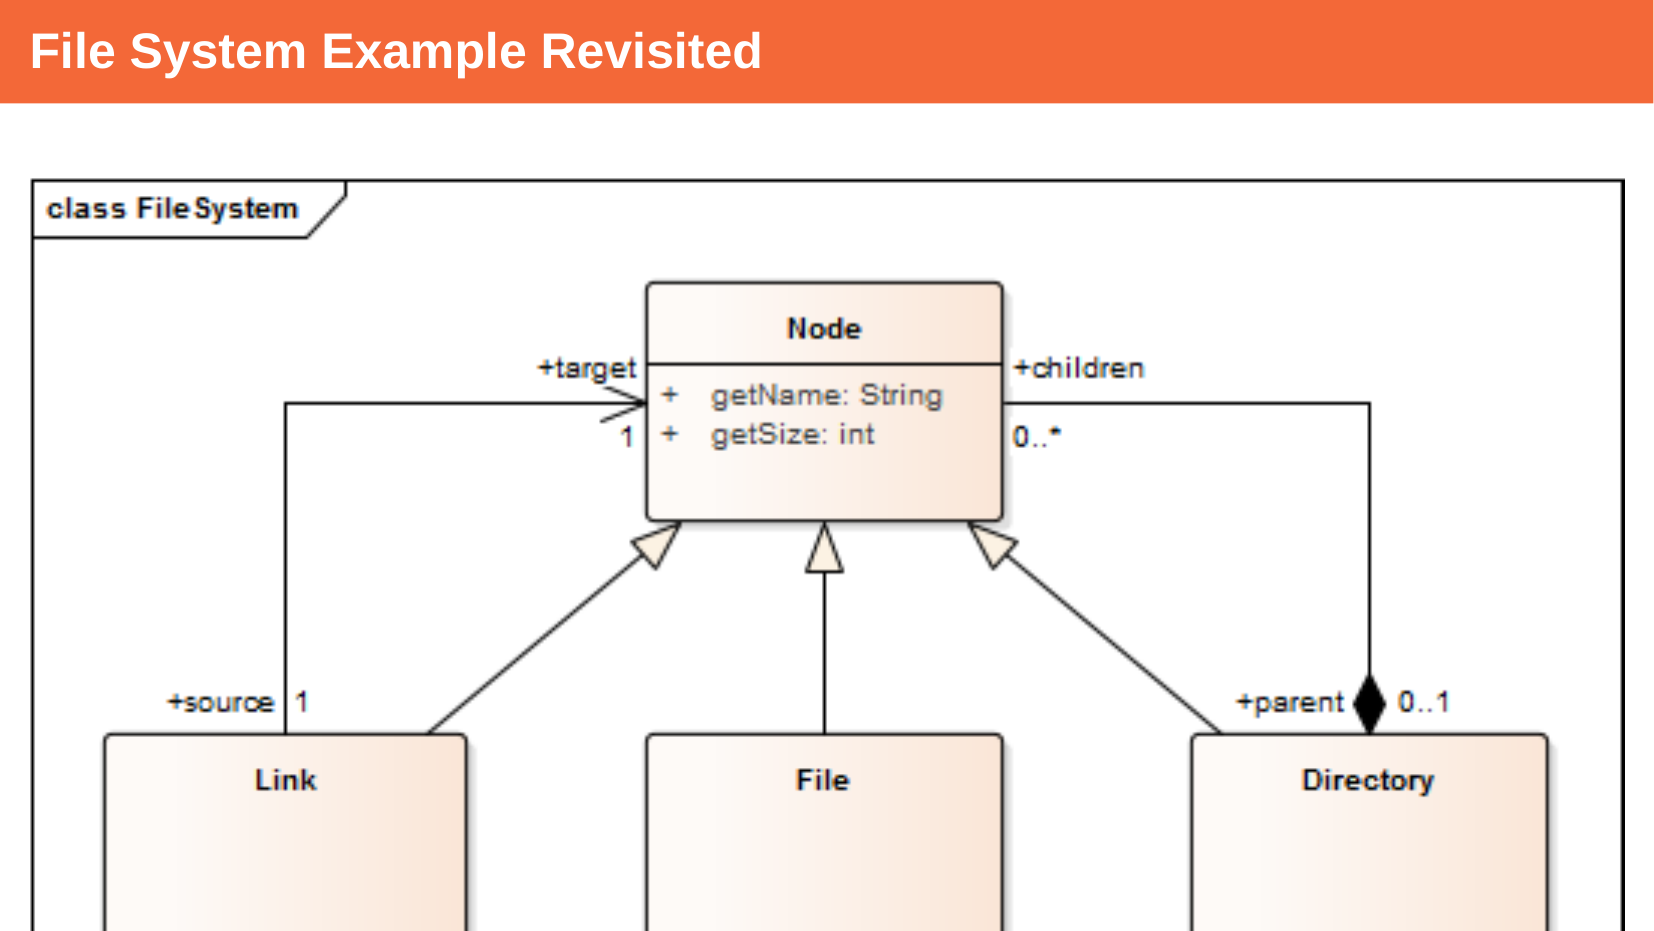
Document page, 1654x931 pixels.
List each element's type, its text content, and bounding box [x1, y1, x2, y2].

picture [29, 177, 1625, 931]
title File System Example Revisited [0, 0, 1654, 104]
